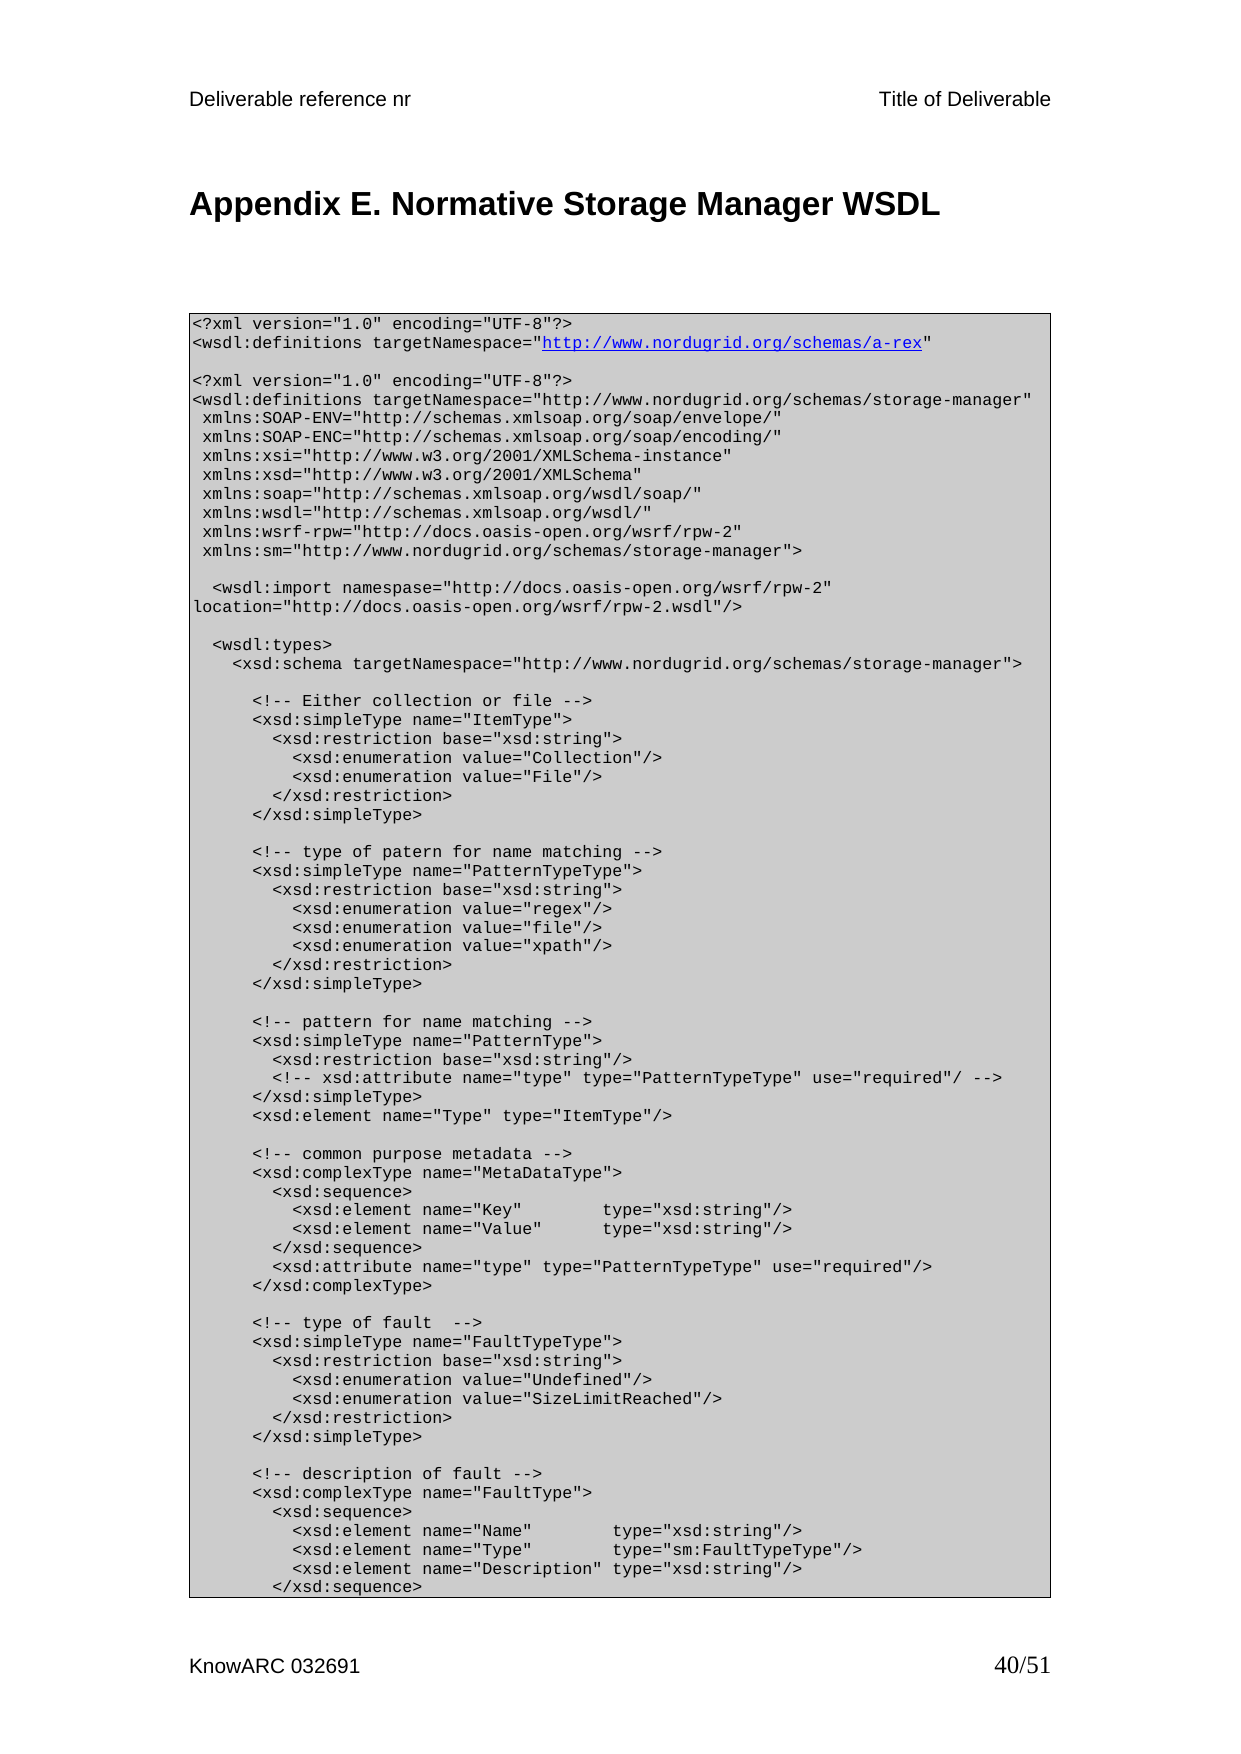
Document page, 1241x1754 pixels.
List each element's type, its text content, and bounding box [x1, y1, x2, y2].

text <?xml version="1.0" encoding="UTF-8"?> [190, 314, 1050, 332]
text <wsdl:types> [190, 633, 1050, 652]
text </xsd:complexType> [190, 1274, 1050, 1293]
text <xsd:sequence> [190, 1180, 1050, 1199]
text <xsd:restriction base="xsd:string"/> [190, 1048, 1050, 1067]
text xmlns:xsi="http://www.w3.org/2001/XMLSchema-instance" [190, 445, 1050, 463]
text </xsd:restriction> [190, 784, 1050, 803]
text <!-- pattern for name matching --> [190, 1010, 1050, 1029]
text <?xml version="1.0" encoding="UTF-8"?> [190, 369, 1050, 388]
text <xsd:restriction base="xsd:string"> [190, 727, 1050, 746]
text <xsd:enumeration value="file"/> [190, 916, 1050, 935]
text <!-- Either collection or file --> [190, 690, 1050, 709]
text <xsd:enumeration value="SizeLimitReached"/> [190, 1387, 1050, 1406]
text <xsd:enumeration value="Collection"/> [190, 746, 1050, 765]
text <!-- type of patern for name matching --> [190, 841, 1050, 859]
text <xsd:restriction base="xsd:string"> [190, 1350, 1050, 1368]
text <xsd:enumeration value="regex"/> [190, 897, 1050, 916]
text <xsd:simpleType name="ItemType"> [190, 709, 1050, 727]
text <wsdl:import namespase="http://docs.oasis-open.org/wsrf/rpw-2" location="http://docs.oasis-open.org/wsrf/rpw-2.wsdl"/> [190, 577, 1050, 614]
text </xsd:restriction> [190, 954, 1050, 973]
text <!-- common purpose metadata --> [190, 1142, 1050, 1161]
text <xsd:complexType name="FaultType"> [190, 1482, 1050, 1501]
text xmlns:SOAP-ENV="http://schemas.xmlsoap.org/soap/envelope/" [190, 407, 1050, 426]
text <xsd:complexType name="MetaDataType"> [190, 1161, 1050, 1180]
text </xsd:restriction> [190, 1406, 1050, 1425]
text <xsd:element name="Type" type="ItemType"/> [190, 1104, 1050, 1123]
text </xsd:simpleType> [190, 803, 1050, 822]
text <wsdl:definitions targetNamespace="http://www.nordugrid.org/schemas/a-rex" [190, 332, 1050, 350]
text </xsd:simpleType> [190, 1086, 1050, 1104]
text <xsd:enumeration value="xpath"/> [190, 935, 1050, 954]
text <xsd:element name="Value" type="xsd:string"/> [190, 1218, 1050, 1237]
text xmlns:wsdl="http://schemas.xmlsoap.org/wsdl/" [190, 501, 1050, 520]
text <xsd:attribute name="type" type="PatternTypeType" use="required"/> [190, 1255, 1050, 1274]
text xmlns:SOAP-ENC="http://schemas.xmlsoap.org/soap/encoding/" [190, 426, 1050, 445]
text <xsd:restriction base="xsd:string"> [190, 878, 1050, 897]
text xmlns:xsd="http://www.w3.org/2001/XMLSchema" [190, 463, 1050, 482]
text <xsd:simpleType name="PatternTypeType"> [190, 859, 1050, 878]
text xmlns:sm="http://www.nordugrid.org/schemas/storage-manager"> [190, 539, 1050, 558]
text <xsd:enumeration value="File"/> [190, 765, 1050, 784]
subtitle Normative Storage Manager WSDL [189, 185, 1051, 222]
text <xsd:element name="Name" type="xsd:string"/> [190, 1519, 1050, 1538]
text xmlns:wsrf-rpw="http://docs.oasis-open.org/wsrf/rpw-2" [190, 520, 1050, 539]
text </xsd:sequence> [190, 1237, 1050, 1255]
text <xsd:simpleType name="PatternType"> [190, 1029, 1050, 1048]
text xmlns:soap="http://schemas.xmlsoap.org/wsdl/soap/" [190, 482, 1050, 501]
text <!-- description of fault --> [190, 1463, 1050, 1482]
text <!-- xsd:attribute name="type" type="PatternTypeType" use="required"/ --> [190, 1067, 1050, 1086]
text </xsd:simpleType> [190, 1425, 1050, 1444]
text <xsd:sequence> [190, 1501, 1050, 1519]
text </xsd:simpleType> [190, 973, 1050, 991]
text </xsd:sequence> [190, 1576, 1050, 1597]
text <wsdl:definitions targetNamespace="http://www.nordugrid.org/schemas/storage-manager" [190, 388, 1050, 407]
text <xsd:schema targetNamespace="http://www.nordugrid.org/schemas/storage-manager"> [190, 652, 1050, 671]
text <!-- type of fault --> [190, 1312, 1050, 1331]
text <xsd:element name="Key" type="xsd:string"/> [190, 1199, 1050, 1218]
text <xsd:simpleType name="FaultTypeType"> [190, 1331, 1050, 1350]
text <xsd:element name="Description" type="xsd:string"/> [190, 1557, 1050, 1576]
text <xsd:enumeration value="Undefined"/> [190, 1368, 1050, 1387]
text <xsd:element name="Type" type="sm:FaultTypeType"/> [190, 1538, 1050, 1557]
